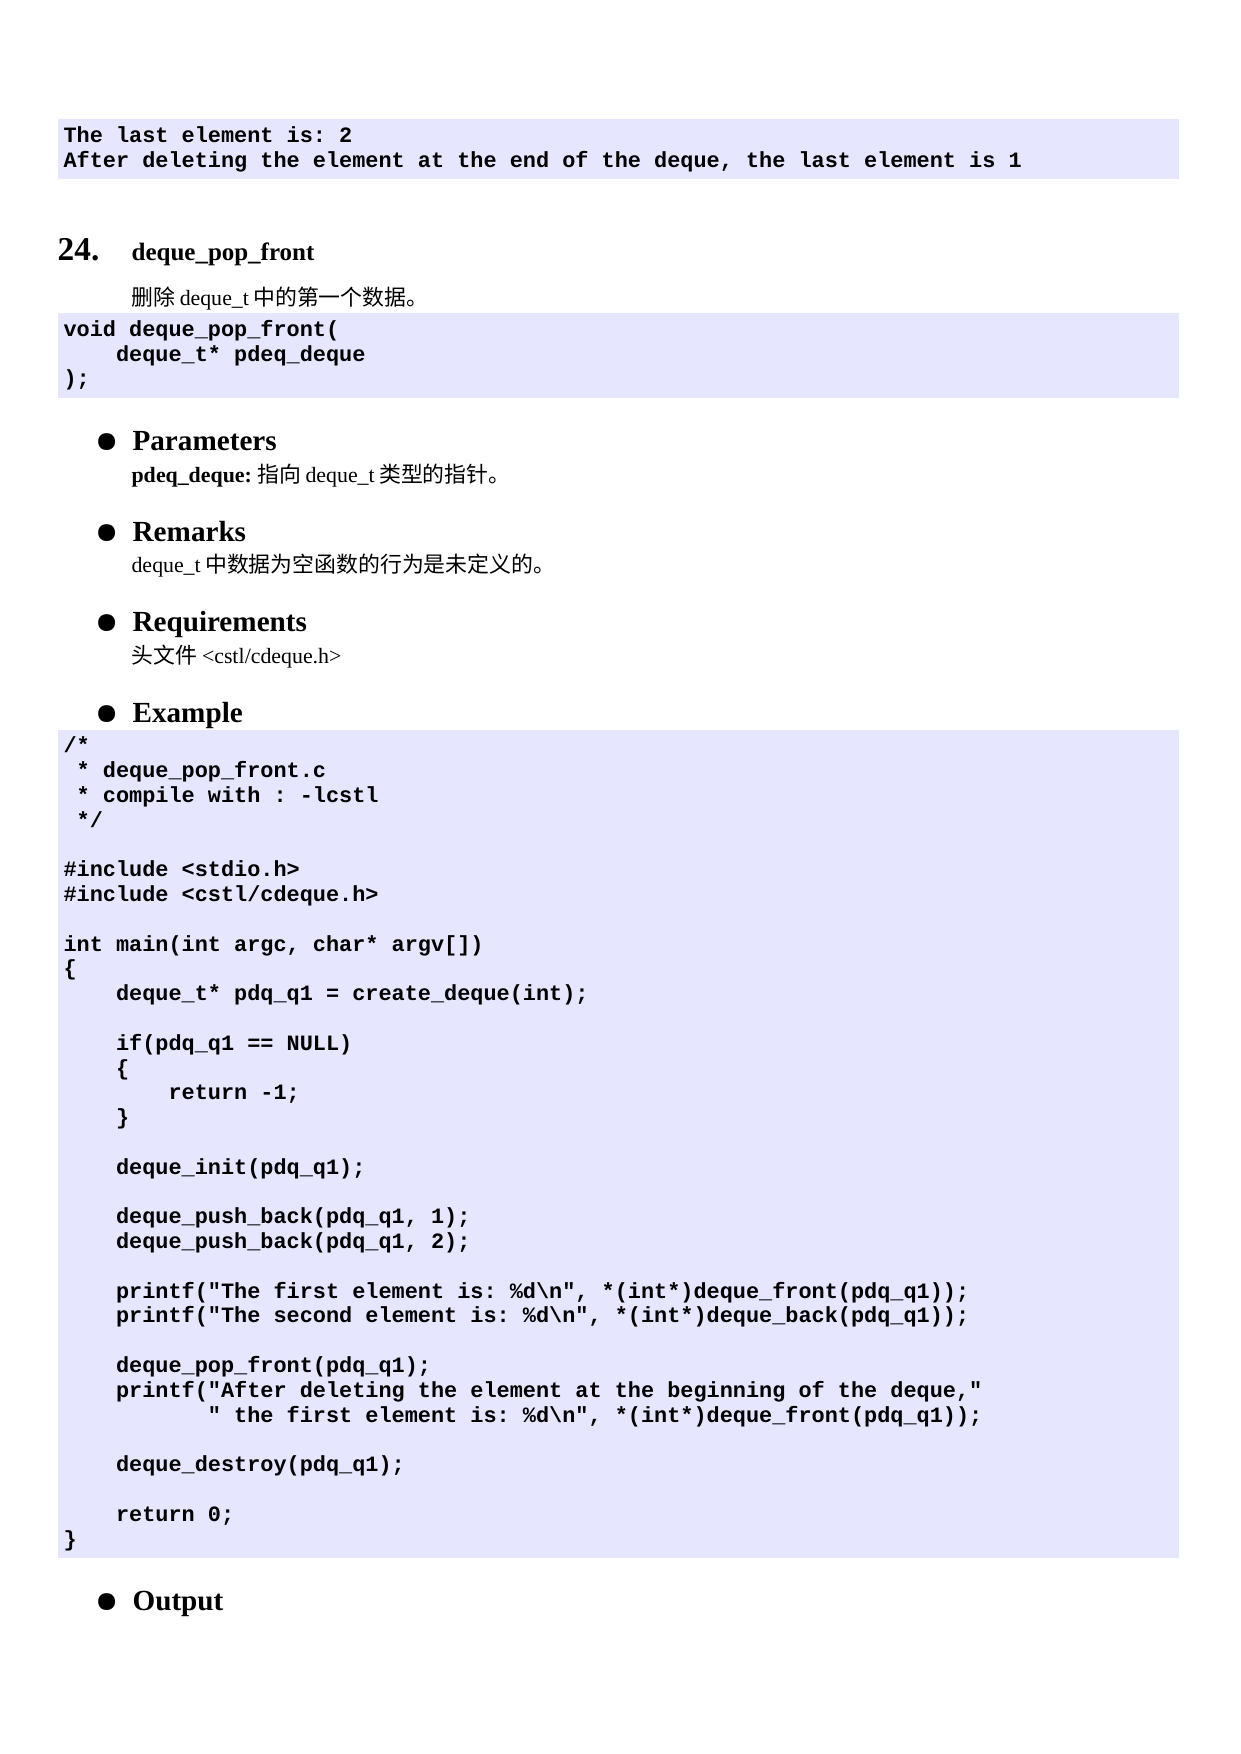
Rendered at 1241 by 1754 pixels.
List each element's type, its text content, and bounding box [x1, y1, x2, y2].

list Remarks [95, 514, 1179, 547]
text 删除deque_t中的第一个数据。 [57, 280, 1179, 312]
table_header /* * deque_pop_front.c * compile with : -lcstl */ #include <stdio.h> #include <cstl/cdeque.h> int main(int argc, char* argv[]) { deque_t* pdq_q1 = create_deque(int); if(pdq_q1 == NULL) { return -1; } deque_init(pdq_q1); deque_push_back(pdq_q1, 1); deque_push_back(pdq_q1, 2); printf("The first element is: %d\n", *(int*)deque_front(pdq_q1)); printf("The second element is: %d\n", *(int*)deque_back(pdq_q1)); deque_pop_front(pdq_q1); printf("After deleting the element at the beginning of the deque," " the first element is: %d\n", *(int*)deque_front(pdq_q1)); deque_destroy(pdq_q1); return 0; } [58, 730, 1179, 1558]
subtitle deque_pop_front [57, 229, 1179, 268]
table_header void deque_pop_front( deque_t* pdeq_deque ); [58, 313, 1179, 398]
list Example [95, 695, 1179, 728]
text pdeq_deque: 指向deque_t类型的指针。 [57, 457, 1179, 489]
table_header The last element is: 2 After deleting the element at the end of the deque, the last element is 1 [58, 119, 1179, 179]
list Requirements [95, 604, 1179, 638]
list Output [95, 1583, 1179, 1617]
text deque_t中数据为空函数的行为是未定义的。 [57, 547, 1179, 579]
text 头文件 <cstl/cdeque.h> [57, 638, 1179, 670]
list Parameters [95, 423, 1179, 457]
